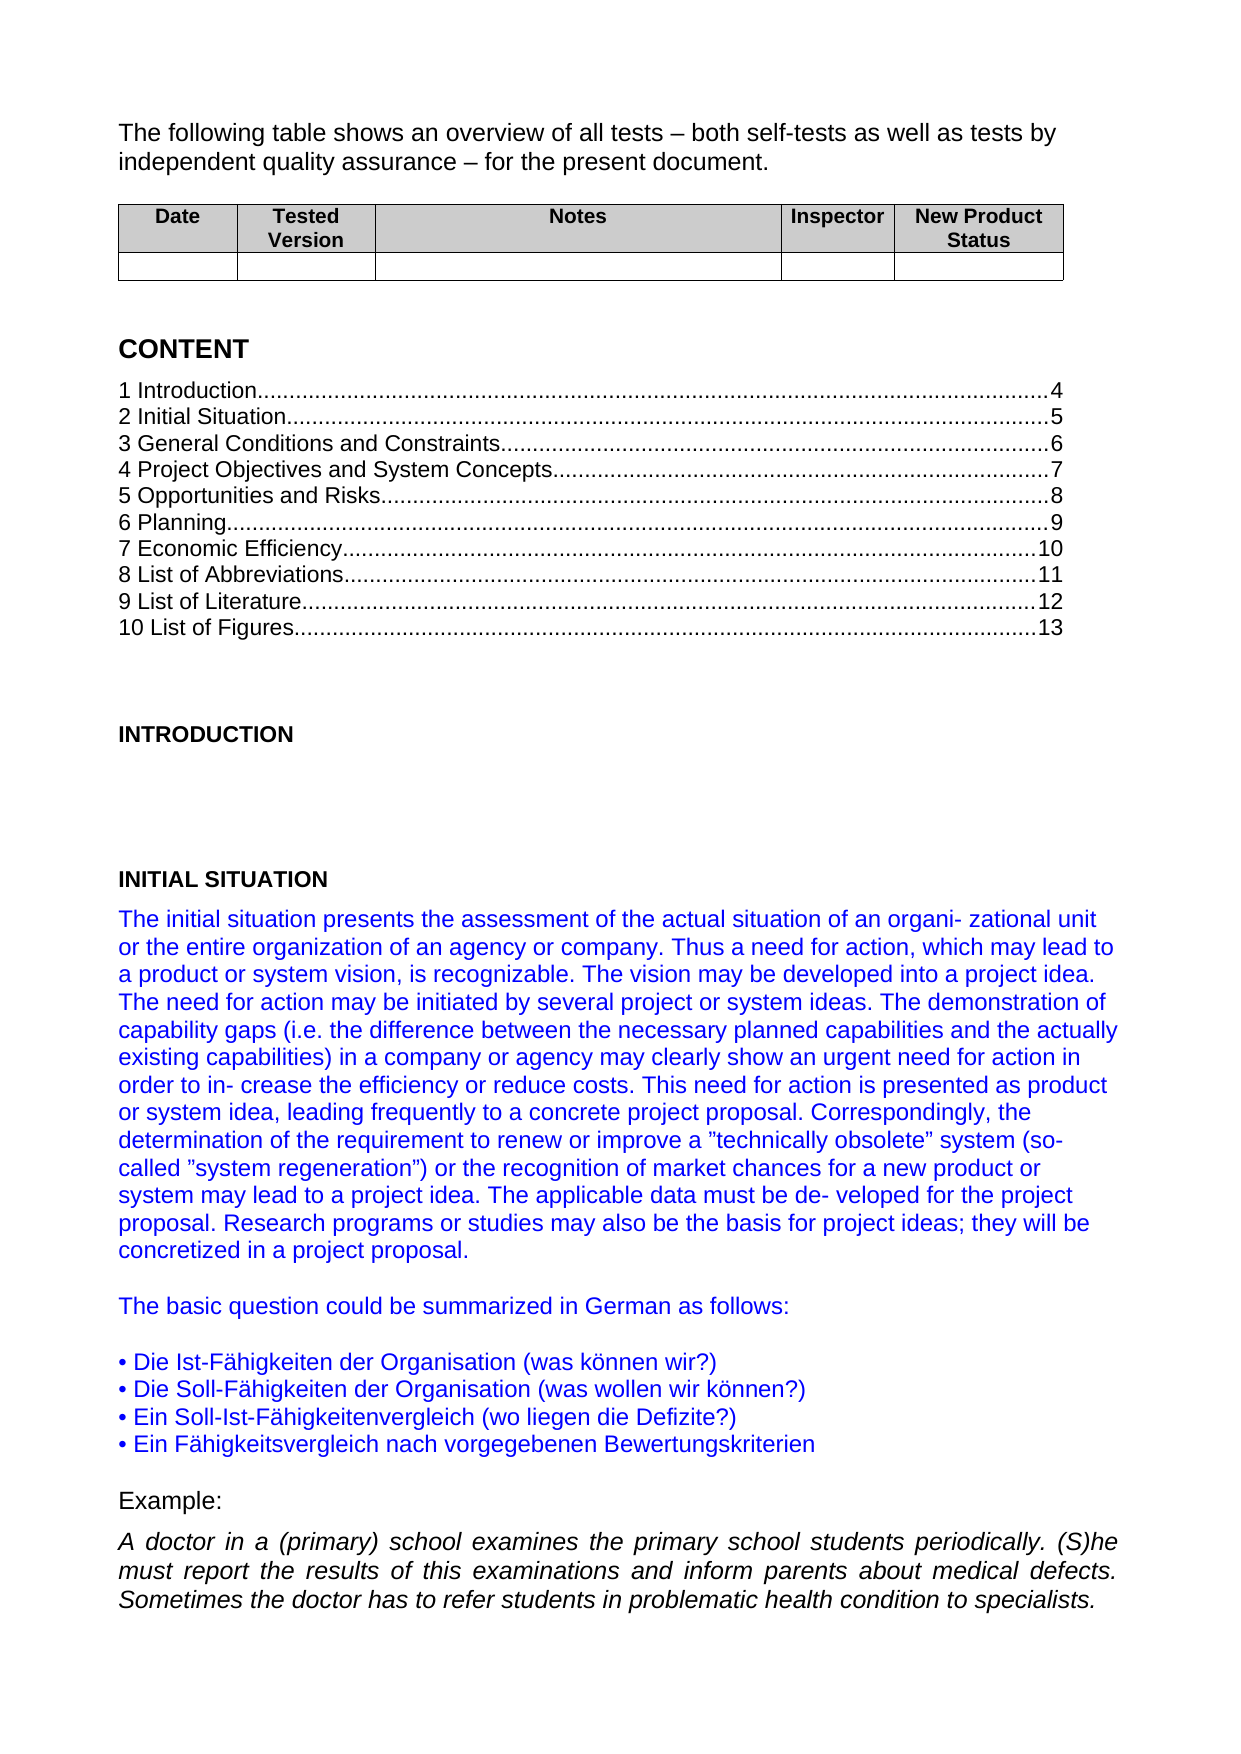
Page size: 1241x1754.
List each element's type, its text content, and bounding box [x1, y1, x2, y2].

table_header Date [119, 205, 237, 252]
text Content [118, 333, 1122, 364]
text 4 Project Objectives and System Concepts 7 [118, 456, 1122, 482]
text 2 Initial Situation 5 [118, 403, 1122, 429]
table_cell [782, 253, 894, 280]
text Example: [118, 1486, 1122, 1515]
text 5 Opportunities and Risks 8 [118, 482, 1122, 508]
text 9 List of Literature 12 [118, 588, 1122, 614]
text 10 List of Figures 13 [118, 614, 1122, 640]
text Introduction [118, 721, 1122, 748]
text 1 Introduction 4 [118, 377, 1122, 403]
text The following table shows an overview of all tests – both self-tests as well as tests by independent quality assurance – for the present document. [118, 118, 1122, 176]
table_header Notes [376, 205, 781, 252]
table_header Inspector [782, 205, 894, 252]
text • Ein Fähigkeitsvergleich nach vorgegebenen Bewertungskriterien [118, 1430, 1122, 1458]
table_cell [119, 253, 237, 280]
text • Die Ist-Fähigkeiten der Organisation (was können wir?) [118, 1348, 1122, 1375]
text • Die Soll-Fähigkeiten der Organisation (was wollen wir können?) [118, 1375, 1122, 1403]
table_cell [895, 253, 1063, 280]
text • Ein Soll-Ist-Fähigkeitenvergleich (wo liegen die Defizite?) [118, 1403, 1122, 1430]
table_header New Product Status [895, 205, 1063, 252]
table_cell [238, 253, 375, 280]
text The basic question could be summarized in German as follows: [118, 1292, 1122, 1319]
text 7 Economic Efficiency 10 [118, 535, 1122, 561]
text The initial situation presents the assessment of the actual situation of an organi- zational unit or the entire organization of an agency or company. Thus a need for action, which may lead to a product or system vision, is recognizable. The vision may be developed into a project idea. The need for action may be initiated by several project or system ideas. The demonstration of capability gaps (i.e. the difference between the necessary planned capabilities and the actually existing capabilities) in a company or agency may clearly show an urgent need for action in order to in- crease the efficiency or reduce costs. This need for action is presented as product or system idea, leading frequently to a concrete project proposal. Correspondingly, the determination of the requirement to renew or improve a ”technically obsolete” system (so-called ”system regeneration”) or the recognition of market chances for a new product or system may lead to a project idea. The applicable data must be de- veloped for the project proposal. Research programs or studies may also be the basis for project ideas; they will be concretized in a project proposal. [118, 905, 1122, 1264]
text 6 Planning 9 [118, 508, 1122, 535]
text Initial Situation [118, 866, 1122, 893]
text 3 General Conditions and Constraints 6 [118, 429, 1122, 456]
text A doctor in a (primary) school examines the primary school students periodically. (S)he must report the results of this examinations and inform parents about medical defects. Sometimes the doctor has to refer students in problematic health condition to specialists. [118, 1527, 1122, 1613]
table_header Tested Version [238, 205, 375, 252]
text 8 List of Abbreviations 11 [118, 561, 1122, 588]
table_cell [376, 253, 781, 280]
